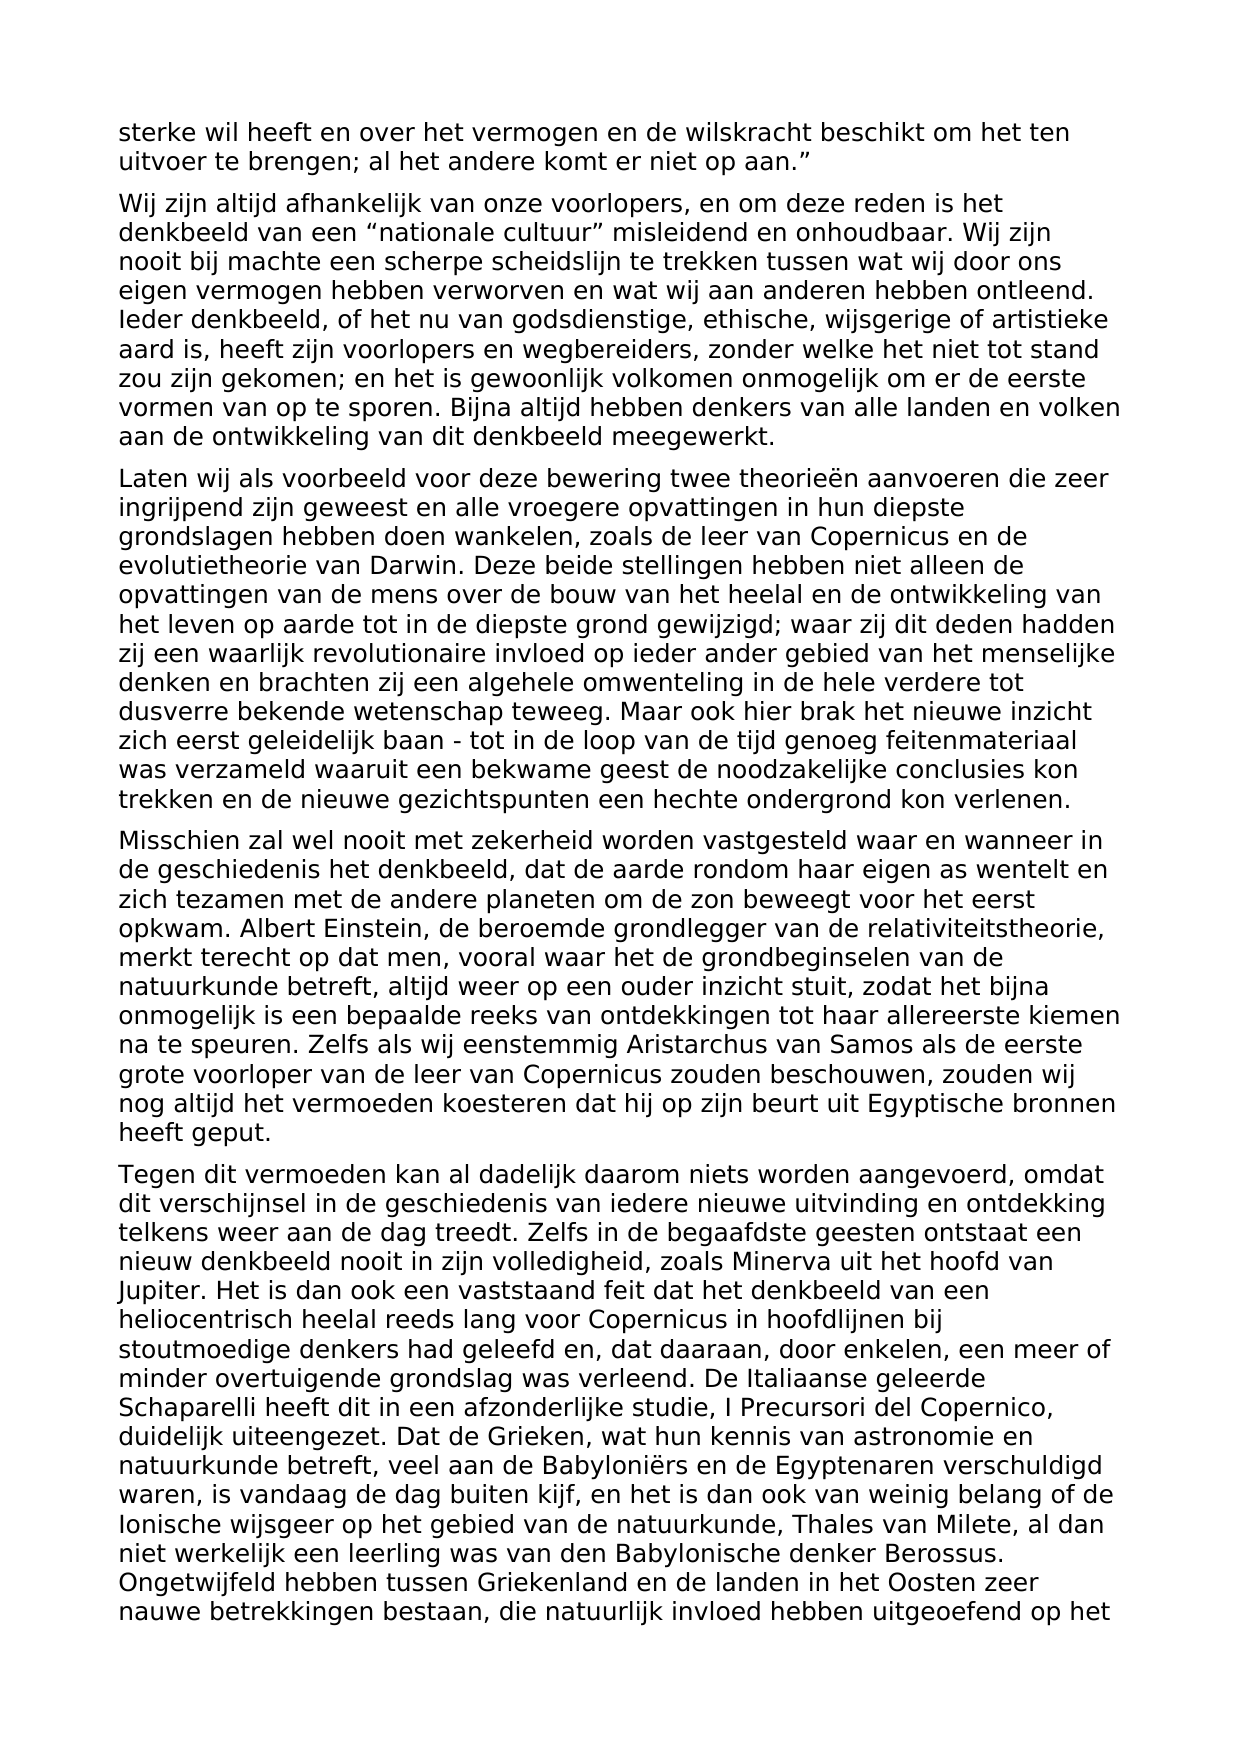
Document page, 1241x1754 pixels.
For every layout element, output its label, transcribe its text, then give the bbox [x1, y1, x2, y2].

text Wij zijn altijd afhankelijk van onze voorlopers, en om deze reden is het denkbeeld van een “nationale cultuur” misleidend en onhoudbaar. Wij zijn nooit bij machte een scherpe scheidslijn te trekken tussen wat wij door ons eigen vermogen hebben verworven en wat wij aan anderen hebben ontleend. Ieder denkbeeld, of het nu van godsdienstige, ethische, wijsgerige of artistieke aard is, heeft zijn voorlopers en wegbereiders, zonder welke het niet tot stand zou zijn gekomen; en het is gewoonlijk volkomen onmogelijk om er de eerste vormen van op te sporen. Bijna altijd hebben denkers van alle landen en volken aan de ontwikkeling van dit denkbeeld meegewerkt. [118, 189, 1122, 451]
text sterke wil heeft en over het vermogen en de wilskracht beschikt om het ten uitvoer te brengen; al het andere komt er niet op aan.” [118, 118, 1122, 176]
text Misschien zal wel nooit met zekerheid worden vastgesteld waar en wanneer in de geschiedenis het denkbeeld, dat de aarde rondom haar eigen as wentelt en zich tezamen met de andere planeten om de zon beweegt voor het eerst opkwam. Albert Einstein, de beroemde grondlegger van de relativiteitstheorie, merkt terecht op dat men, vooral waar het de grondbeginselen van de natuurkunde betreft, altijd weer op een ouder inzicht stuit, zodat het bijna onmogelijk is een bepaalde reeks van ontdekkingen tot haar allereerste kiemen na te speuren. Zelfs als wij eenstemmig Aristarchus van Samos als de eerste grote voorloper van de leer van Copernicus zouden beschouwen, zouden wij nog altijd het vermoeden koesteren dat hij op zijn beurt uit Egyptische bronnen heeft geput. [118, 826, 1122, 1147]
text Tegen dit vermoeden kan al dadelijk daarom niets worden aangevoerd, omdat dit verschijnsel in de geschiedenis van iedere nieuwe uitvinding en ontdekking telkens weer aan de dag treedt. Zelfs in de begaafdste geesten ontstaat een nieuw denkbeeld nooit in zijn volledigheid, zoals Minerva uit het hoofd van Jupiter. Het is dan ook een vaststaand feit dat het denkbeeld van een heliocentrisch heelal reeds lang voor Copernicus in hoofdlijnen bij stoutmoedige denkers had geleefd en, dat daaraan, door enkelen, een meer of minder overtuigende grondslag was verleend. De Italiaanse geleerde Schaparelli heeft dit in een afzonderlijke studie, I Precursori del Copernico, duidelijk uiteengezet. Dat de Grieken, wat hun kennis van astronomie en natuurkunde betreft, veel aan de Babyloniërs en de Egyptenaren verschuldigd waren, is vandaag de dag buiten kijf, en het is dan ook van weinig belang of de Ionische wijsgeer op het gebied van de natuurkunde, Thales van Milete, al dan niet werkelijk een leerling was van den Babylonische denker Berossus. Ongetwijfeld hebben tussen Griekenland en de landen in het Oosten zeer nauwe betrekkingen bestaan, die natuurlijk invloed hebben uitgeoefend op het [118, 1160, 1122, 1626]
text Laten wij als voorbeeld voor deze bewering twee theorieën aanvoeren die zeer ingrijpend zijn geweest en alle vroegere opvattingen in hun diepste grondslagen hebben doen wankelen, zoals de leer van Copernicus en de evolutietheorie van Darwin. Deze beide stellingen hebben niet alleen de opvattingen van de mens over de bouw van het heelal en de ontwikkeling van het leven op aarde tot in de diepste grond gewijzigd; waar zij dit deden hadden zij een waarlijk revolutionaire invloed op ieder ander gebied van het menselijke denken en brachten zij een algehele omwenteling in de hele verdere tot dusverre bekende wetenschap teweeg. Maar ook hier brak het nieuwe inzicht zich eerst geleidelijk baan - tot in de loop van de tijd genoeg feitenmateriaal was verzameld waaruit een bekwame geest de noodzakelijke conclusies kon trekken en de nieuwe gezichtspunten een hechte ondergrond kon verlenen. [118, 464, 1122, 814]
